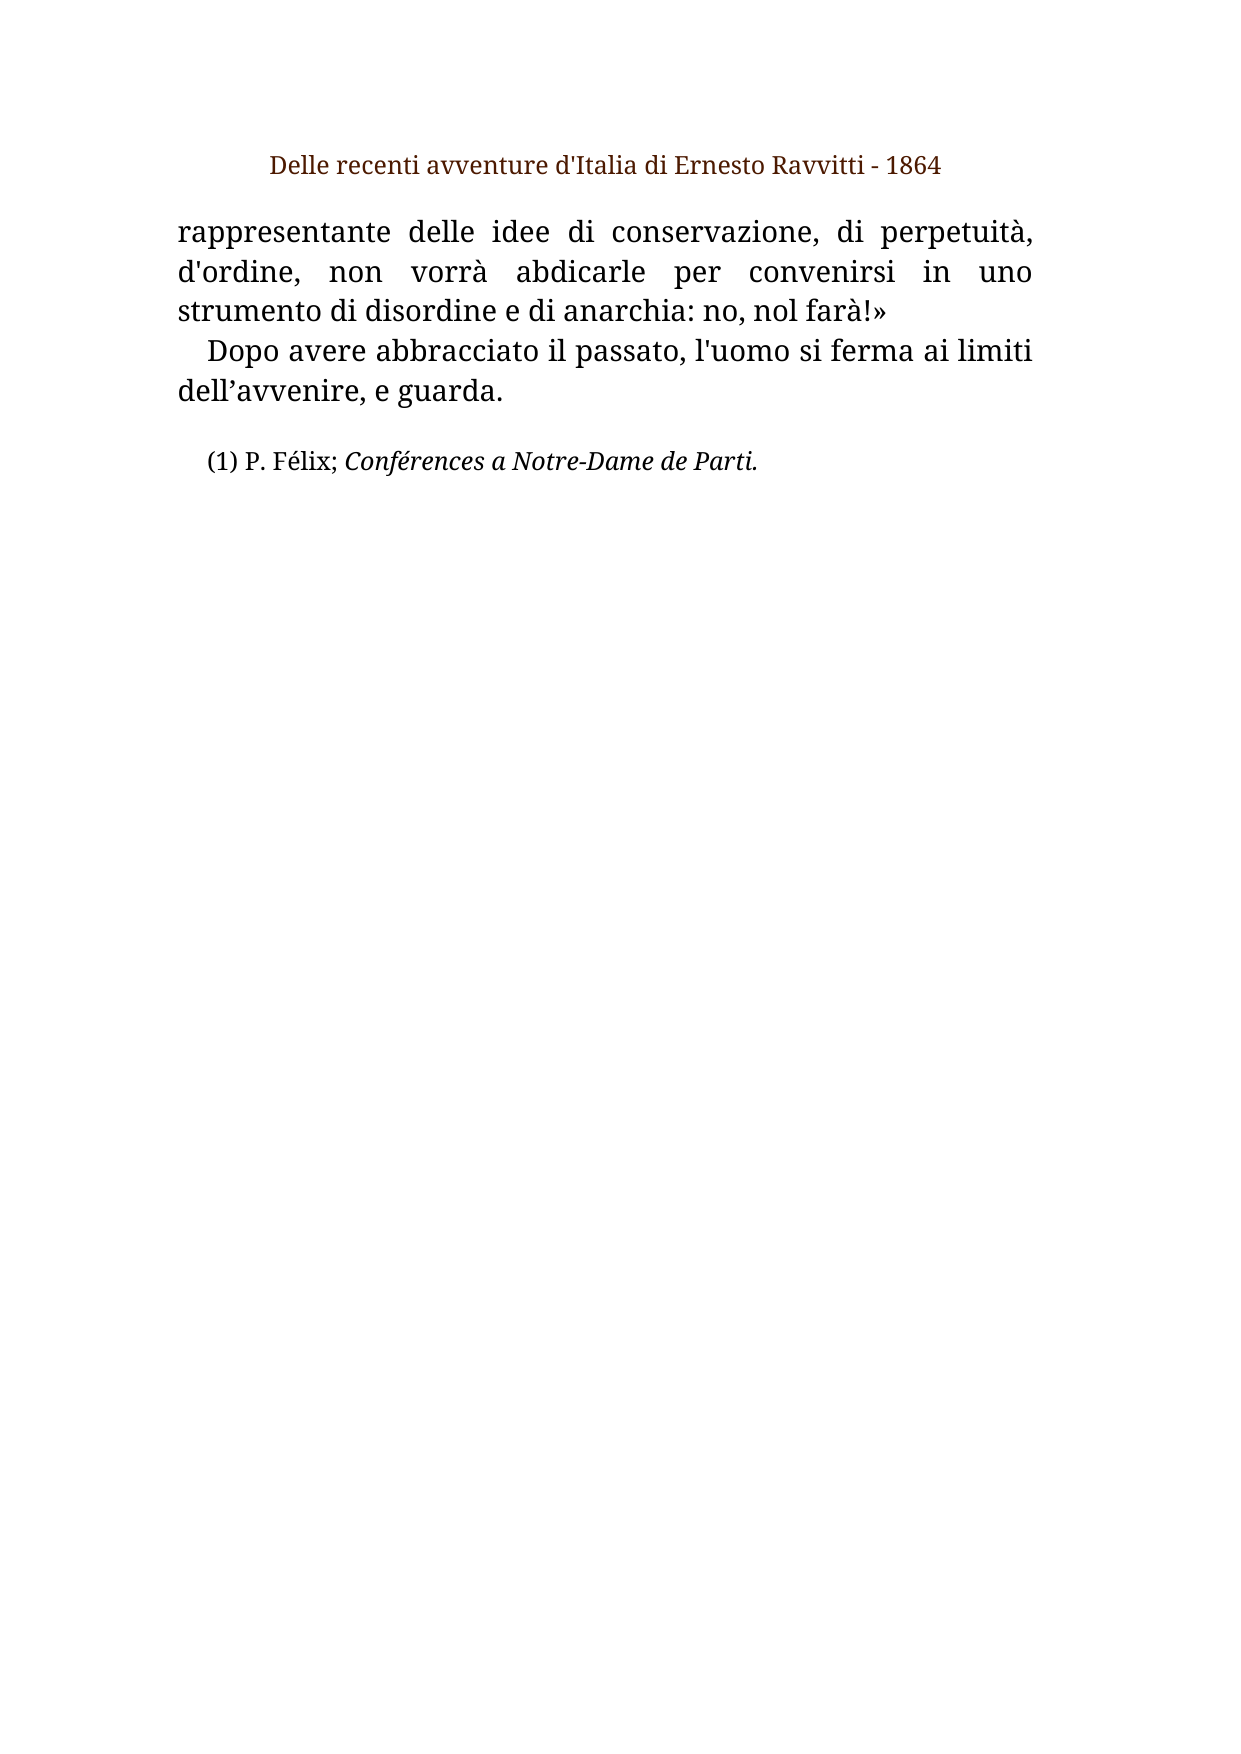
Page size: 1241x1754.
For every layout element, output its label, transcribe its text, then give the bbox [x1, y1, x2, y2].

text Dopo avere abbracciato il passato, l'uomo si ferma ai limiti dell’avvenire, e guarda. [177, 330, 1033, 409]
text (1) P. Félix; Conférences a Notre-Dame de Parti. [177, 444, 1033, 478]
text rappresentante delle idee di conservazione, di perpetuità, d'ordine, non vorrà abdicarle per convenirsi in uno strumento di disordine e di anarchia: no, nol farà!» [177, 211, 1033, 330]
